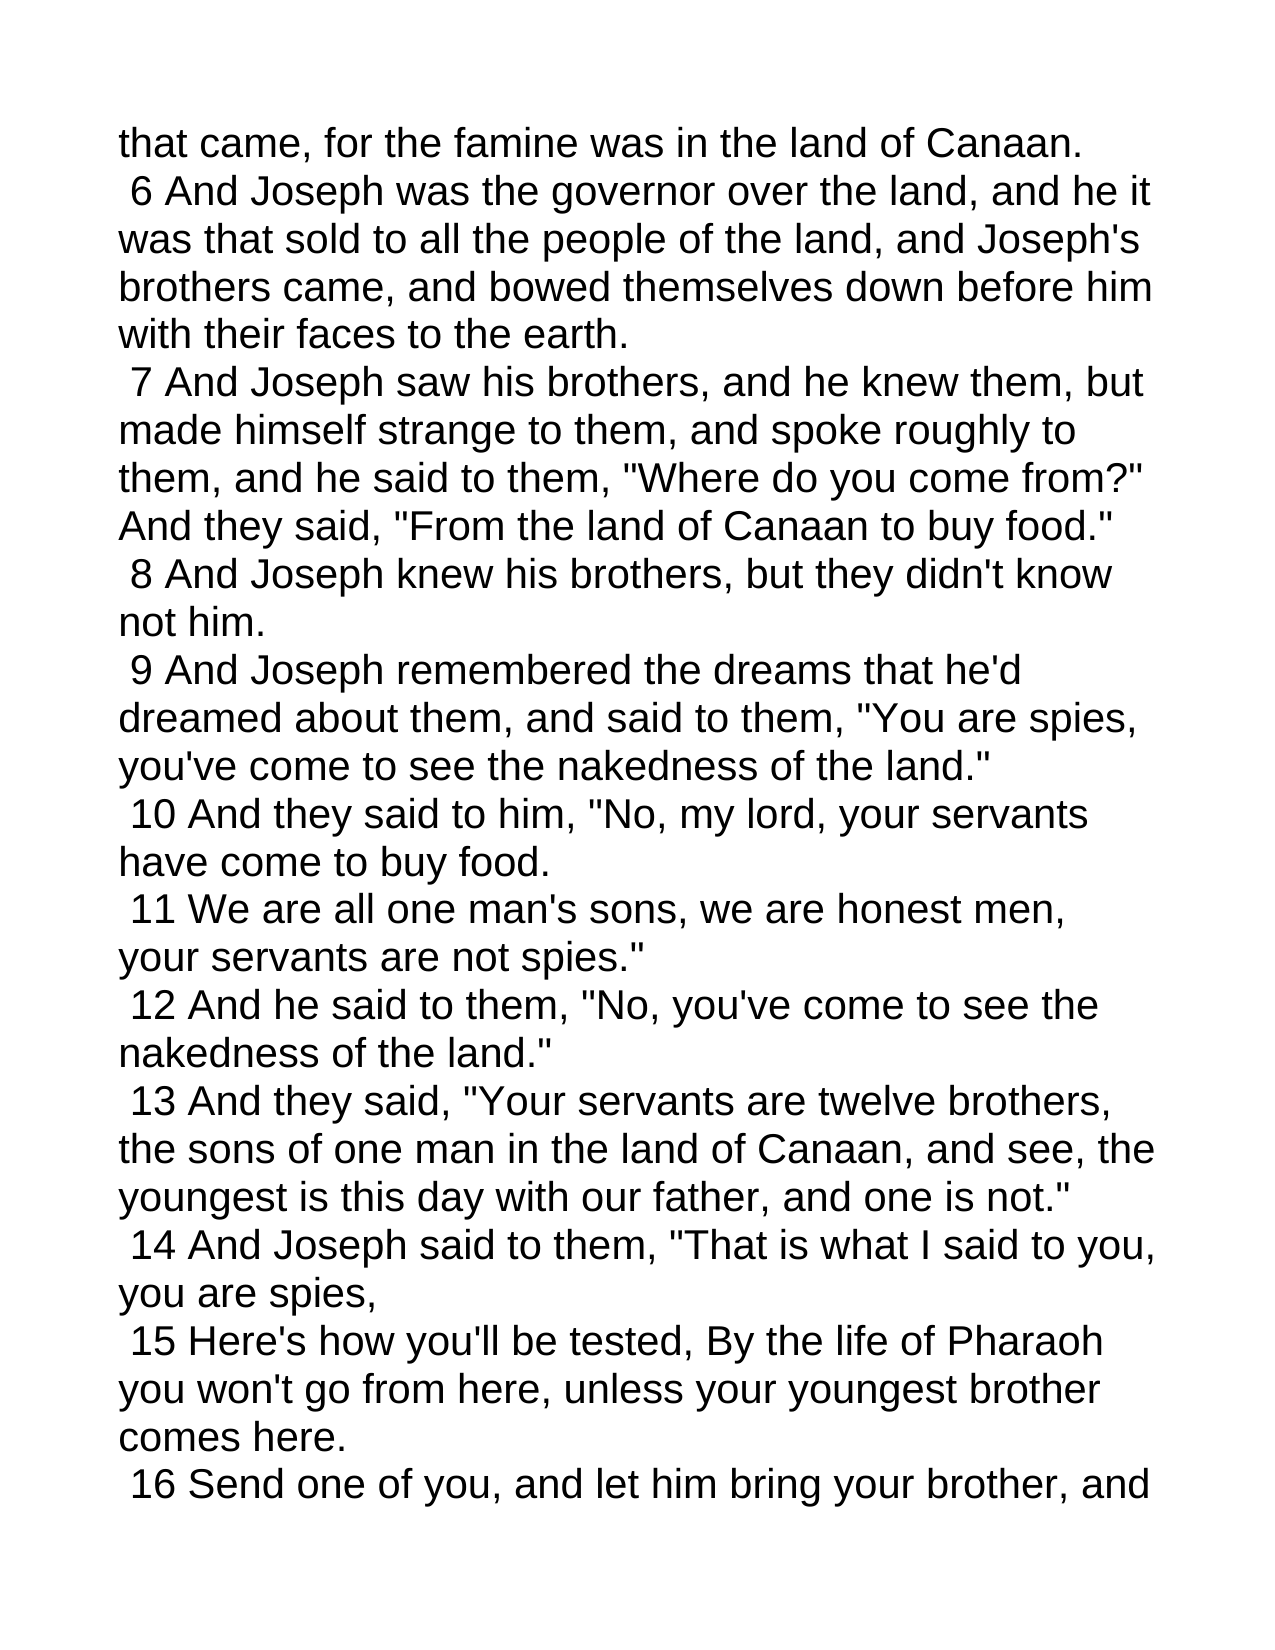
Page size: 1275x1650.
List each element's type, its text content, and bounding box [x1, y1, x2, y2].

text 15 Here's how you'll be tested, By the life of Pharaoh you won't go from here, unless your youngest brother comes here. [118, 1316, 1157, 1460]
text 12 And he said to them, "No, you've come to see the nakedness of the land." [118, 981, 1157, 1076]
text 7 And Joseph saw his brothers, and he knew them, but made himself strange to them, and spoke roughly to them, and he said to them, "Where do you come from?" And they said, "From the land of Canaan to buy food." [118, 358, 1157, 549]
text 11 We are all one man's sons, we are honest men, your servants are not spies." [118, 885, 1157, 981]
text 8 And Joseph knew his brothers, but they didn't know not him. [118, 549, 1157, 645]
text 6 And Joseph was the governor over the land, and he it was that sold to all the people of the land, and Joseph's brothers came, and bowed themselves down before him with their faces to the earth. [118, 166, 1157, 358]
text 16 Send one of you, and let him bring your brother, and [118, 1460, 1157, 1508]
text that came, for the famine was in the land of Canaan. [118, 118, 1157, 166]
text 13 And they said, "Your servants are twelve brothers, the sons of one man in the land of Canaan, and see, the youngest is this day with our father, and one is not." [118, 1076, 1157, 1220]
text 9 And Joseph remembered the dreams that he'd dreamed about them, and said to them, "You are spies, you've come to see the nakedness of the land." [118, 645, 1157, 789]
text 10 And they said to him, "No, my lord, your servants have come to buy food. [118, 789, 1157, 885]
text 14 And Joseph said to them, "That is what I said to you, you are spies, [118, 1220, 1157, 1316]
